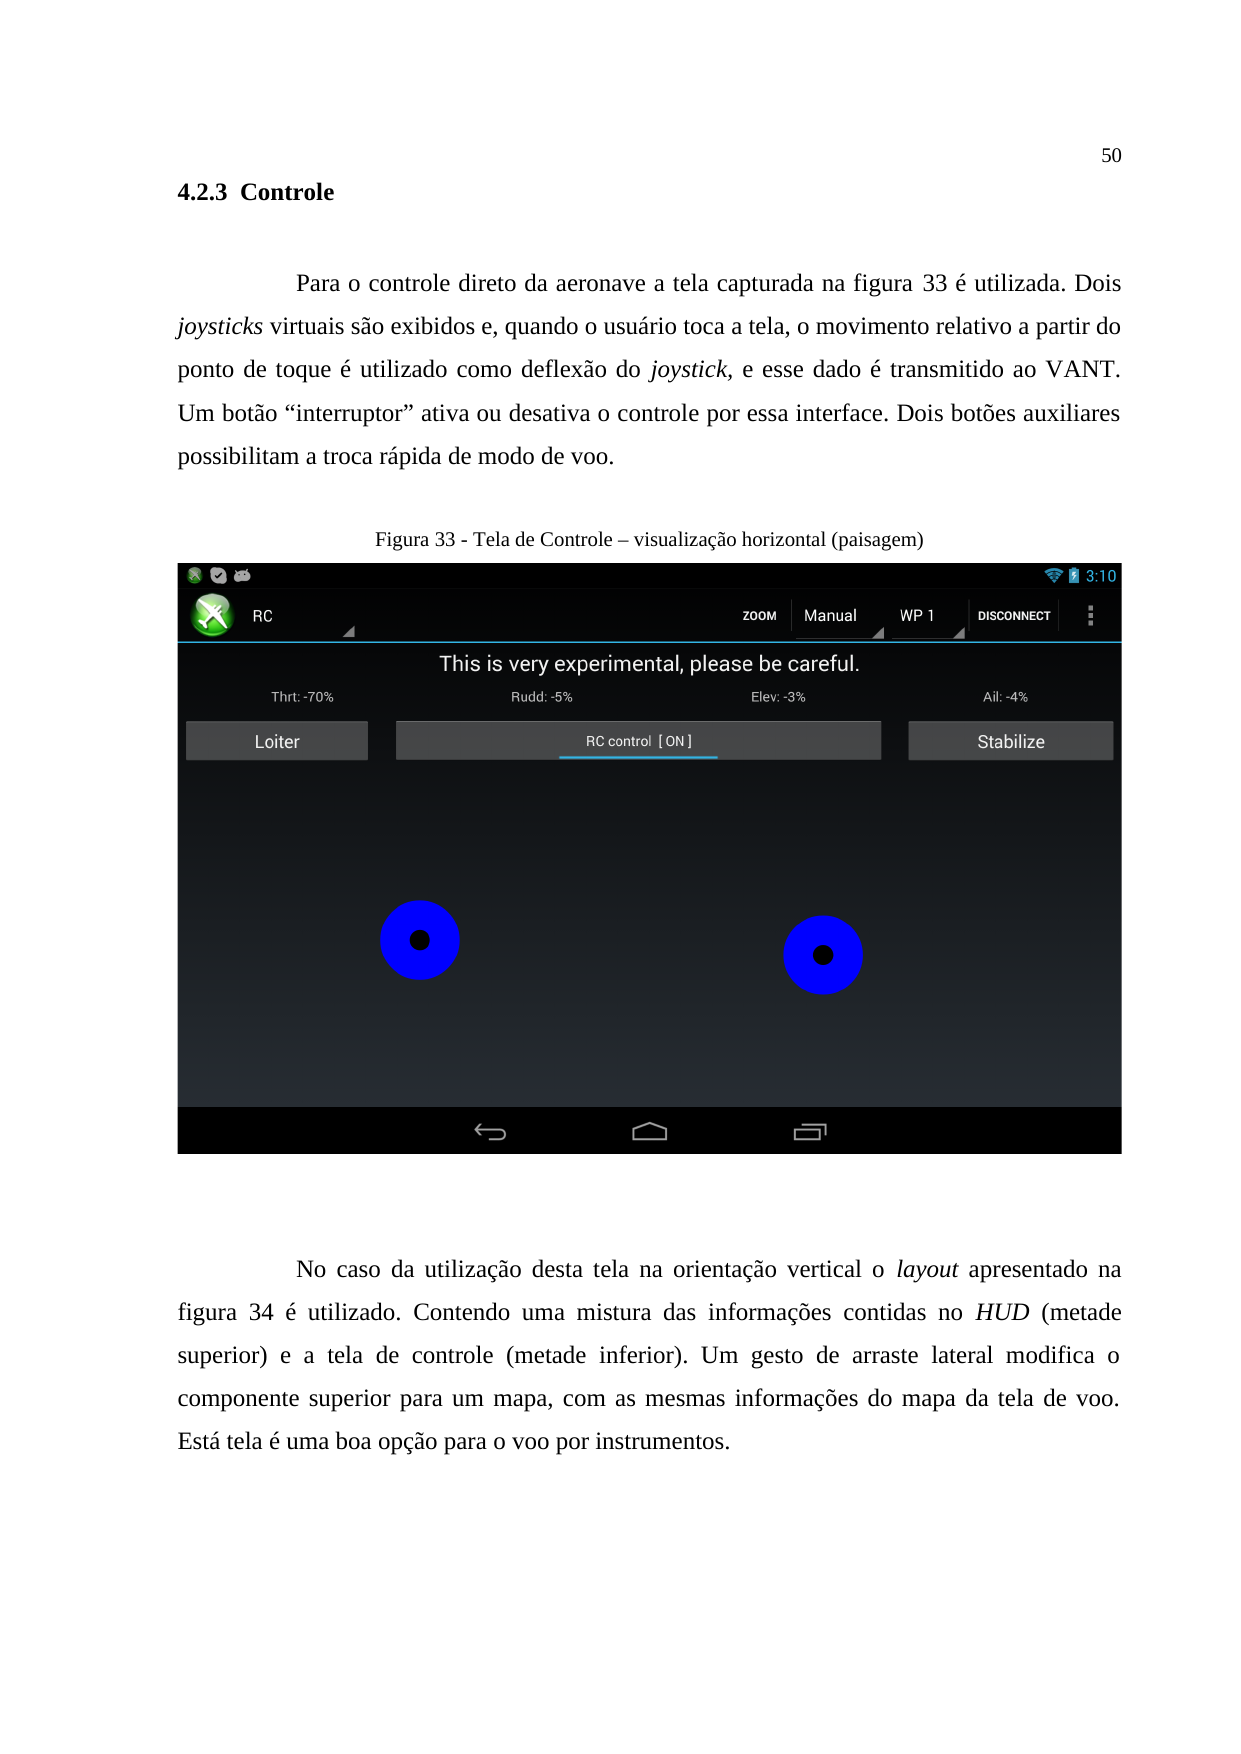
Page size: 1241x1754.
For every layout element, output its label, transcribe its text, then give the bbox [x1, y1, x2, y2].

list Tela de Controle – visualização horizontal (paisagem) [177, 527, 1122, 551]
text Para o controle direto da aeronave a tela capturada na figura 33 é utilizada. Dois joysticks virtuais são exibidos e, quando o usuário toca a tela, o movimento relativo a partir do ponto de toque é utilizado como deflexão do joystick, e esse dado é transmitido ao VANT. Um botão “interruptor” ativa ou desativa o controle por essa interface. Dois botões auxiliares possibilitam a troca rápida de modo de voo. [177, 268, 1122, 469]
subtitle Controle [177, 177, 1122, 206]
text No caso da utilização desta tela na orientação vertical o layout apresentado na figura 34 é utilizado. Contendo uma mistura das informações contidas no HUD (metade superior) e a tela de controle (metade inferior). Um gesto de arraste lateral modifica o componente superior para um mapa, com as mesmas informações do mapa da tela de voo. Está tela é uma boa opção para o voo por instrumentos. [177, 1254, 1122, 1455]
picture [177, 563, 1122, 1154]
